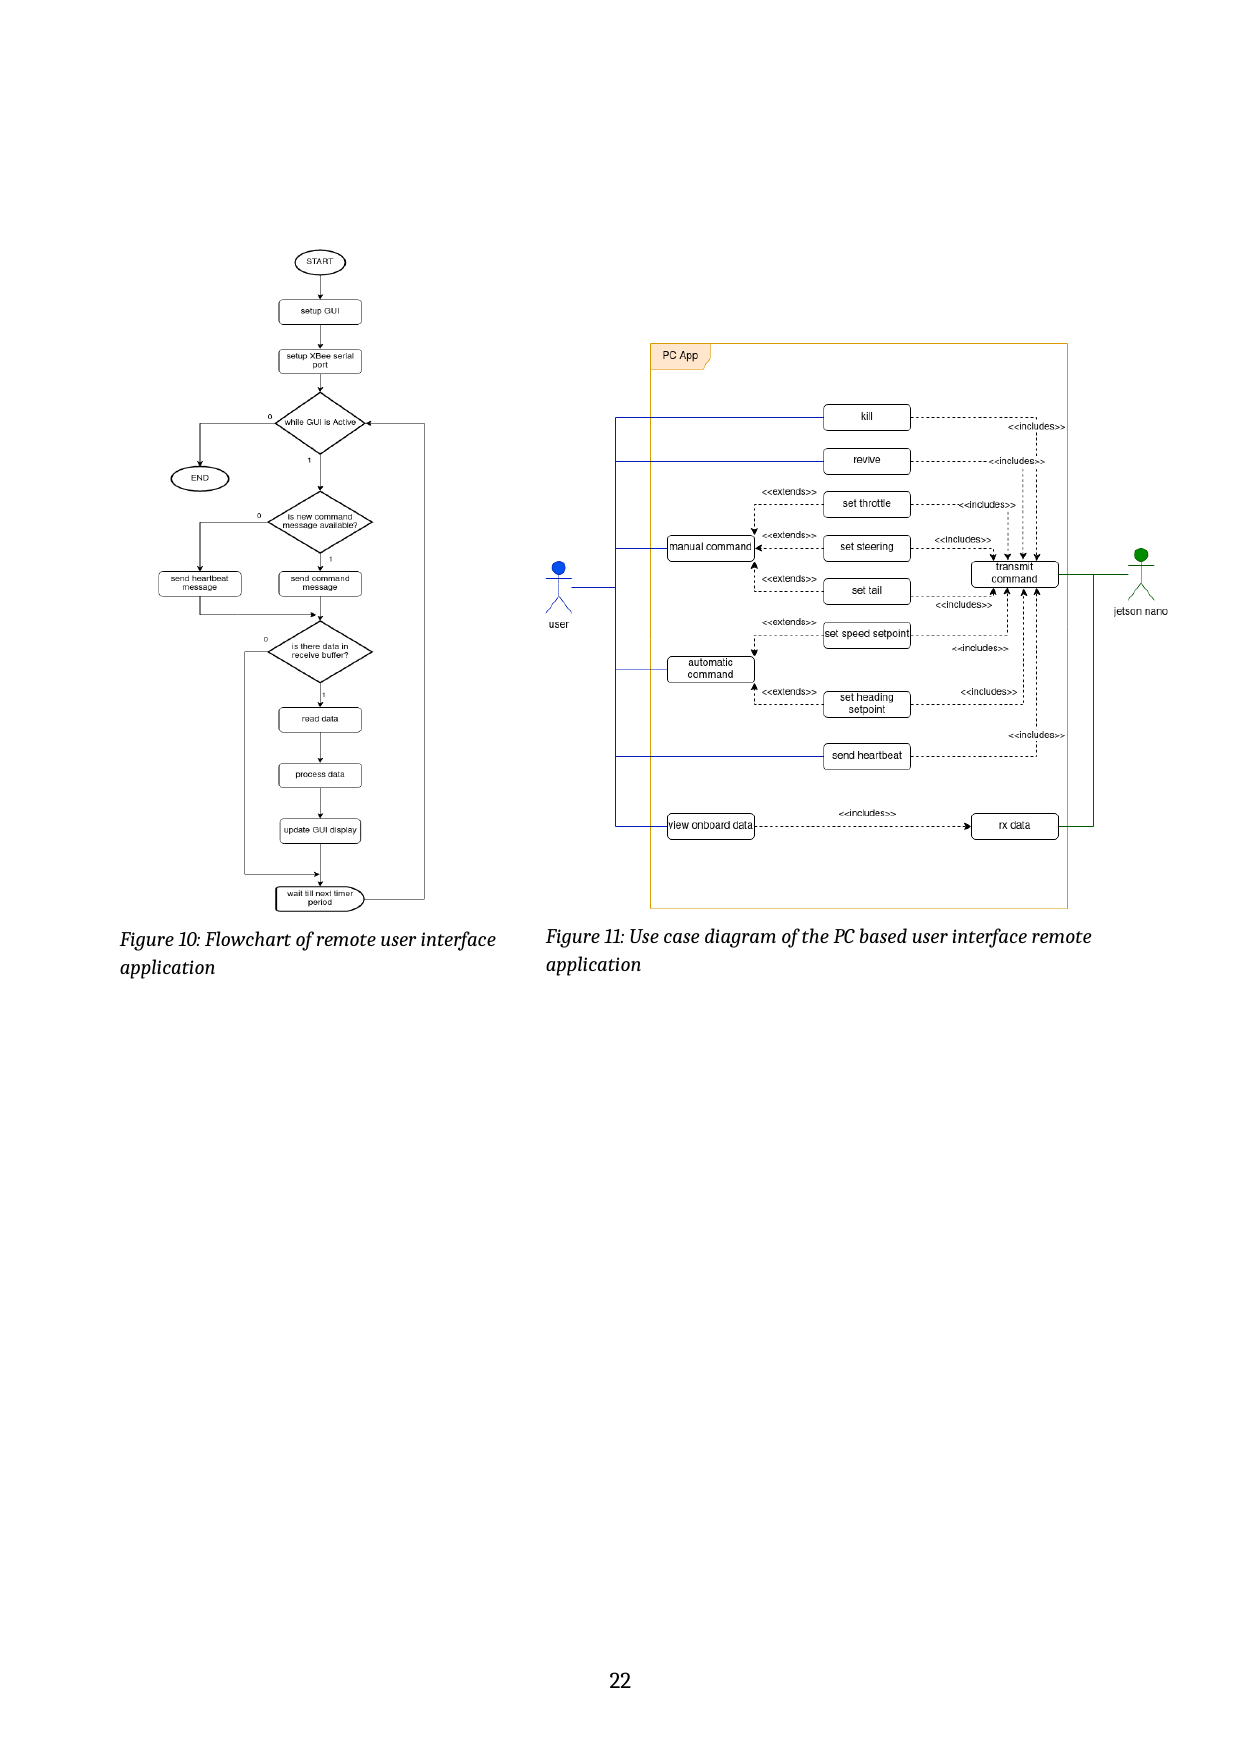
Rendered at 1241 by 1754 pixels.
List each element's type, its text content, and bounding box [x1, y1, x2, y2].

text Figure 11: Use case diagram of the PC based user interface remote application [546, 909, 1168, 977]
picture [158, 249, 430, 912]
picture [545, 343, 1168, 909]
text Figure 10: Flowchart of remote user interface application [119, 912, 525, 979]
